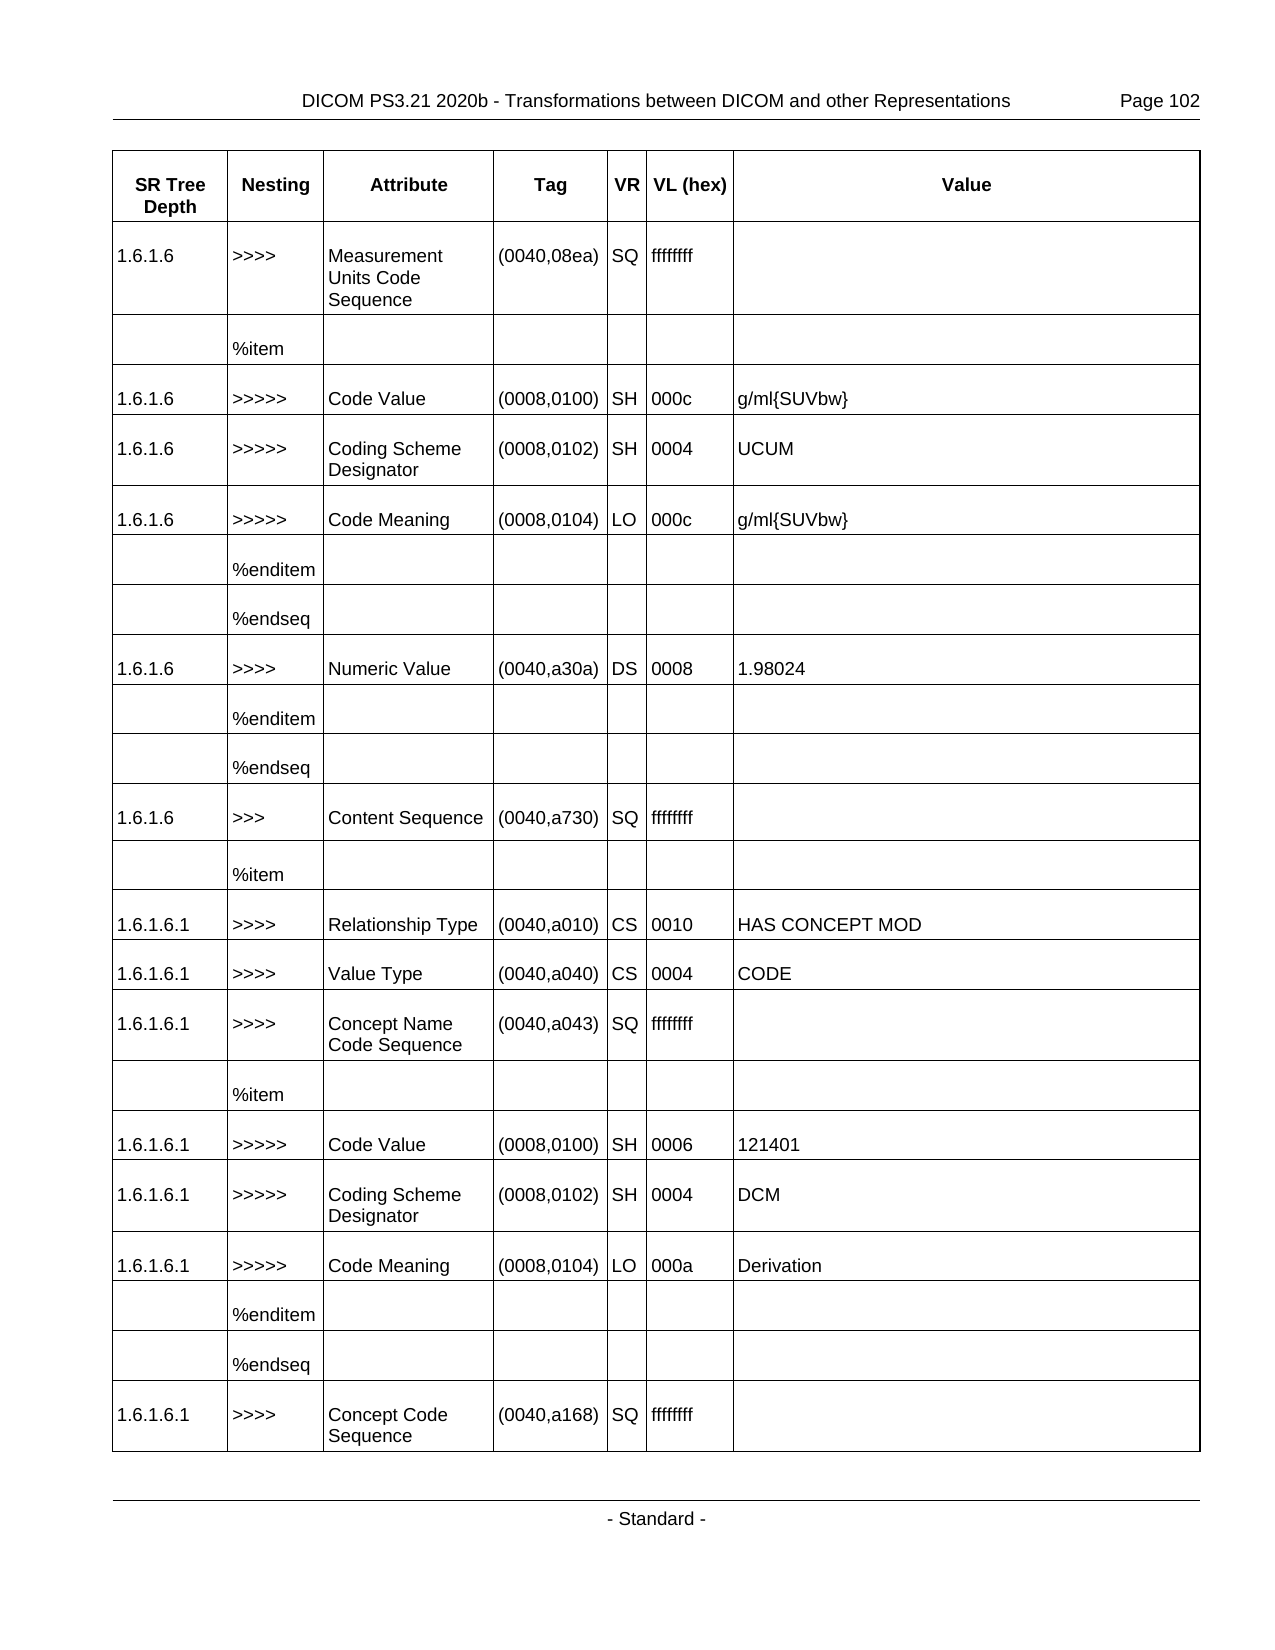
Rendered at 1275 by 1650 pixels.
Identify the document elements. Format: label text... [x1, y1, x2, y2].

table_cell [734, 685, 1199, 733]
table_cell %item [228, 1061, 323, 1110]
table_cell [647, 734, 733, 783]
table_cell 0004 [647, 415, 733, 485]
table_cell 1.6.1.6.1 [113, 990, 227, 1060]
table_cell [113, 535, 227, 584]
table_cell [494, 685, 607, 733]
table_cell [608, 1281, 646, 1330]
table_cell [113, 315, 227, 364]
table_cell [734, 990, 1199, 1060]
table_cell >>>> [228, 1381, 323, 1451]
table_header SR Tree Depth [113, 151, 227, 221]
table_cell %enditem [228, 535, 323, 584]
table_cell [647, 585, 733, 634]
table_cell [494, 1281, 607, 1330]
table_cell SH [608, 1111, 646, 1159]
table_cell >>> [228, 784, 323, 840]
table_cell >>>>> [228, 486, 323, 534]
table_cell LO [608, 486, 646, 534]
table_cell 1.6.1.6 [113, 486, 227, 534]
table_cell [647, 841, 733, 889]
table_cell [324, 734, 493, 783]
table_cell (0008,0102) [494, 415, 607, 485]
table_cell [647, 685, 733, 733]
table_cell CS [608, 890, 646, 939]
table_cell Coding Scheme Designator [324, 1160, 493, 1231]
table_cell SQ [608, 990, 646, 1060]
table_cell [494, 734, 607, 783]
table_cell 1.6.1.6 [113, 415, 227, 485]
table_cell [734, 1061, 1199, 1110]
table_header Attribute [324, 151, 493, 221]
table_cell 1.6.1.6.1 [113, 1111, 227, 1159]
table_cell [113, 585, 227, 634]
table_cell [608, 841, 646, 889]
table_cell >>>>> [228, 415, 323, 485]
table_cell %enditem [228, 1281, 323, 1330]
table_cell 1.6.1.6 [113, 222, 227, 314]
table_cell Code Value [324, 365, 493, 413]
table_cell [113, 841, 227, 889]
table_cell [608, 585, 646, 634]
table_cell Code Value [324, 1111, 493, 1159]
table_cell [734, 1381, 1199, 1451]
table_cell >>>> [228, 635, 323, 683]
table_cell 000a [647, 1232, 733, 1280]
table_cell Code Meaning [324, 486, 493, 534]
table_cell 000c [647, 365, 733, 413]
table_cell [647, 1281, 733, 1330]
table_cell %endseq [228, 1331, 323, 1380]
table_cell 1.6.1.6.1 [113, 940, 227, 989]
table_cell [324, 535, 493, 584]
table_cell [324, 685, 493, 733]
table_cell %enditem [228, 685, 323, 733]
table_cell (0008,0100) [494, 365, 607, 413]
table_cell [734, 734, 1199, 783]
table_header VL (hex) [647, 151, 733, 221]
table_cell %item [228, 841, 323, 889]
table_cell >>>> [228, 222, 323, 314]
table_cell (0008,0100) [494, 1111, 607, 1159]
table_cell HAS CONCEPT MOD [734, 890, 1199, 939]
table_cell [608, 1331, 646, 1380]
table_header Tag [494, 151, 607, 221]
table_cell SQ [608, 1381, 646, 1451]
table_cell LO [608, 1232, 646, 1280]
table_cell >>>> [228, 940, 323, 989]
table_cell Concept Name Code Sequence [324, 990, 493, 1060]
table_cell [734, 222, 1199, 314]
table_cell [608, 1061, 646, 1110]
table_cell CODE [734, 940, 1199, 989]
table_cell [647, 1331, 733, 1380]
table_cell 0004 [647, 1160, 733, 1231]
table_cell Content Sequence [324, 784, 493, 840]
table_cell SH [608, 365, 646, 413]
table_cell [324, 585, 493, 634]
table_cell [494, 1331, 607, 1380]
table_cell [113, 1061, 227, 1110]
table_cell >>>> [228, 990, 323, 1060]
table_cell Relationship Type [324, 890, 493, 939]
table_cell 121401 [734, 1111, 1199, 1159]
table_cell [113, 734, 227, 783]
table_cell SQ [608, 784, 646, 840]
table_cell >>>> [228, 890, 323, 939]
table_cell Coding Scheme Designator [324, 415, 493, 485]
table_cell [113, 1281, 227, 1330]
table_cell [324, 1061, 493, 1110]
table_cell 0008 [647, 635, 733, 683]
table_cell 1.6.1.6 [113, 784, 227, 840]
table_cell [734, 784, 1199, 840]
table_cell (0040,a010) [494, 890, 607, 939]
table_cell [647, 315, 733, 364]
table_cell ffffffff [647, 222, 733, 314]
table_cell %endseq [228, 585, 323, 634]
table_cell 1.6.1.6 [113, 635, 227, 683]
table_cell (0040,a30a) [494, 635, 607, 683]
table_cell 1.6.1.6.1 [113, 1160, 227, 1231]
table_cell ffffffff [647, 784, 733, 840]
table_cell [647, 1061, 733, 1110]
table_cell [324, 1281, 493, 1330]
table_cell ffffffff [647, 990, 733, 1060]
table_cell %endseq [228, 734, 323, 783]
table_header VR [608, 151, 646, 221]
table_cell [324, 1331, 493, 1380]
table_cell [608, 315, 646, 364]
table_cell [494, 315, 607, 364]
table_cell DS [608, 635, 646, 683]
table_cell [734, 841, 1199, 889]
table_cell ffffffff [647, 1381, 733, 1451]
table_cell Concept Code Sequence [324, 1381, 493, 1451]
table_cell [494, 841, 607, 889]
table_cell >>>>> [228, 365, 323, 413]
table_cell SH [608, 415, 646, 485]
table_cell %item [228, 315, 323, 364]
table_cell >>>>> [228, 1111, 323, 1159]
table_cell [608, 734, 646, 783]
table_cell [494, 1061, 607, 1110]
table_cell Measurement Units Code Sequence [324, 222, 493, 314]
table_cell [494, 585, 607, 634]
table_cell [494, 535, 607, 584]
table_cell (0040,a040) [494, 940, 607, 989]
table_cell (0040,a168) [494, 1381, 607, 1451]
table_cell DCM [734, 1160, 1199, 1231]
table_cell Value Type [324, 940, 493, 989]
table_cell SH [608, 1160, 646, 1231]
table_cell (0008,0102) [494, 1160, 607, 1231]
table_cell Code Meaning [324, 1232, 493, 1280]
table_cell CS [608, 940, 646, 989]
table_cell [608, 685, 646, 733]
table_cell 1.6.1.6.1 [113, 1232, 227, 1280]
table_cell [734, 315, 1199, 364]
table_cell 0010 [647, 890, 733, 939]
table_cell g/ml{SUVbw} [734, 486, 1199, 534]
table_cell Numeric Value [324, 635, 493, 683]
table_cell [734, 535, 1199, 584]
table_cell UCUM [734, 415, 1199, 485]
table_cell [734, 1331, 1199, 1380]
table_cell 1.6.1.6.1 [113, 1381, 227, 1451]
table_cell Derivation [734, 1232, 1199, 1280]
table_cell (0040,a043) [494, 990, 607, 1060]
table_cell [324, 841, 493, 889]
table_cell (0040,a730) [494, 784, 607, 840]
table_cell (0008,0104) [494, 1232, 607, 1280]
table_cell (0008,0104) [494, 486, 607, 534]
table_cell >>>>> [228, 1160, 323, 1231]
table_cell [734, 1281, 1199, 1330]
table_cell [113, 1331, 227, 1380]
table_cell [608, 535, 646, 584]
table_header Value [734, 151, 1199, 221]
table_cell SQ [608, 222, 646, 314]
table_header Nesting [228, 151, 323, 221]
table_cell 1.6.1.6 [113, 365, 227, 413]
table_cell [324, 315, 493, 364]
table_cell >>>>> [228, 1232, 323, 1280]
table_cell 0004 [647, 940, 733, 989]
table_cell (0040,08ea) [494, 222, 607, 314]
table_cell 000c [647, 486, 733, 534]
table_cell 1.6.1.6.1 [113, 890, 227, 939]
table_cell 0006 [647, 1111, 733, 1159]
table_cell [647, 535, 733, 584]
table_cell [113, 685, 227, 733]
table_cell g/ml{SUVbw} [734, 365, 1199, 413]
table_cell [734, 585, 1199, 634]
table_cell 1.98024 [734, 635, 1199, 683]
